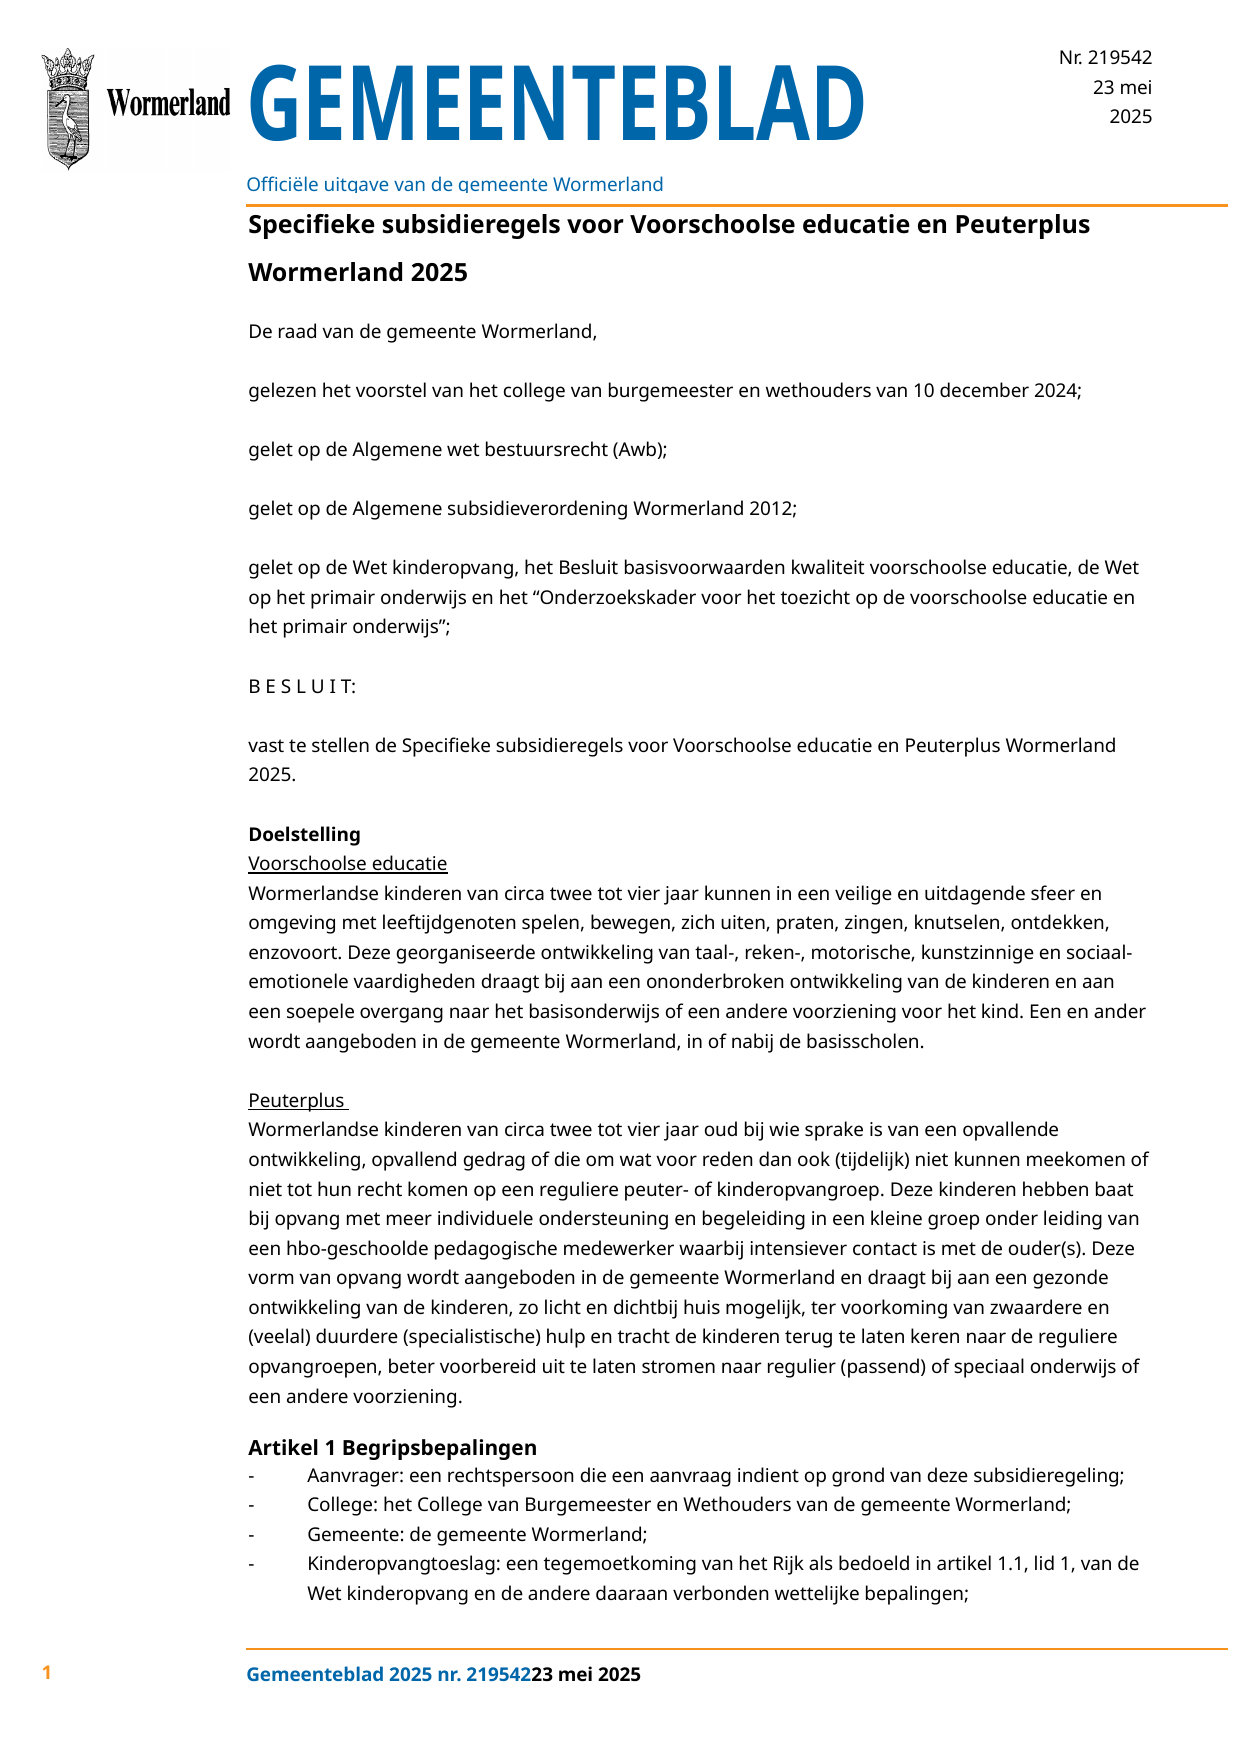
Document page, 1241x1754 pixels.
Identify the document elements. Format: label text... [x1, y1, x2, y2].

text Peuterplus [248, 1087, 1152, 1113]
text B E S L U I T: [248, 673, 1152, 699]
text De raad van de gemeente Wormerland, [248, 318, 1152, 344]
text gelezen het voorstel van het college van burgemeester en wethouders van 10 december 2024; [248, 377, 1152, 403]
text gelet op de Algemene wet bestuursrecht (Awb); [248, 436, 1152, 462]
text Wormerlandse kinderen van circa twee tot vier jaar kunnen in een veilige en uitdagende sfeer en omgeving met leeftijdgenoten spelen, bewegen, zich uiten, praten, zingen, knutselen, ontdekken, enzovoort. Deze georganiseerde ontwikkeling van taal-, reken-, motorische, kunstzinnige en sociaal-emotionele vaardigheden draagt bij aan een ononderbroken ontwikkeling van de kinderen en aan een soepele overgang naar het basisonderwijs of een andere voorziening voor het kind. Een en ander wordt aangeboden in de gemeente Wormerland, in of nabij de basisscholen. [248, 880, 1152, 1054]
list Gemeente: de gemeente Wormerland; [248, 1521, 1152, 1547]
text Artikel 1 Begripsbepalingen [248, 1433, 1152, 1462]
text gelet op de Wet kinderopvang, het Besluit basisvoorwaarden kwaliteit voorschoolse educatie, de Wet op het primair onderwijs en het “Onderzoekskader voor het toezicht op de voorschoolse educatie en het primair onderwijs”; [248, 554, 1152, 639]
list Kinderopvangtoeslag: een tegemoetkoming van het Rijk als bedoeld in artikel 1.1, lid 1, van de Wet kinderopvang en de andere daaraan verbonden wettelijke bepalingen; [248, 1551, 1152, 1606]
list College: het College van Burgemeester en Wethouders van de gemeente Wormerland; [248, 1491, 1152, 1517]
text Specifieke subsidieregels voor Voorschoolse educatie en Peuterplus Wormerland 2025 [248, 207, 1152, 288]
text Voorschoolse educatie [248, 850, 1152, 876]
text Wormerlandse kinderen van circa twee tot vier jaar oud bij wie sprake is van een opvallende ontwikkeling, opvallend gedrag of die om wat voor reden dan ook (tijdelijk) niet kunnen meekomen of niet tot hun recht komen op een reguliere peuter- of kinderopvangroep. Deze kinderen hebben baat bij opvang met meer individuele ondersteuning en begeleiding in een kleine groep onder leiding van een hbo-geschoolde pedagogische medewerker waarbij intensiever contact is met de ouder(s). Deze vorm van opvang wordt aangeboden in de gemeente Wormerland en draagt bij aan een gezonde ontwikkeling van de kinderen, zo licht en dichtbij huis mogelijk, ter voorkoming van zwaardere en (veelal) duurdere (specialistische) hulp en tracht de kinderen terug te laten keren naar de reguliere opvangroepen, beter voorbereid uit te laten stromen naar regulier (passend) of speciaal onderwijs of een andere voorziening. [248, 1117, 1152, 1409]
text gelet op de Algemene subsidieverordening Wormerland 2012; [248, 495, 1152, 521]
list Aanvrager: een rechtspersoon die een aanvraag indient op grond van deze subsidieregeling; [248, 1462, 1152, 1487]
picture [41, 47, 231, 172]
text vast te stellen de Specifieke subsidieregels voor Voorschoolse educatie en Peuterplus Wormerland 2025. [248, 732, 1152, 787]
text Doelstelling [248, 821, 1152, 847]
